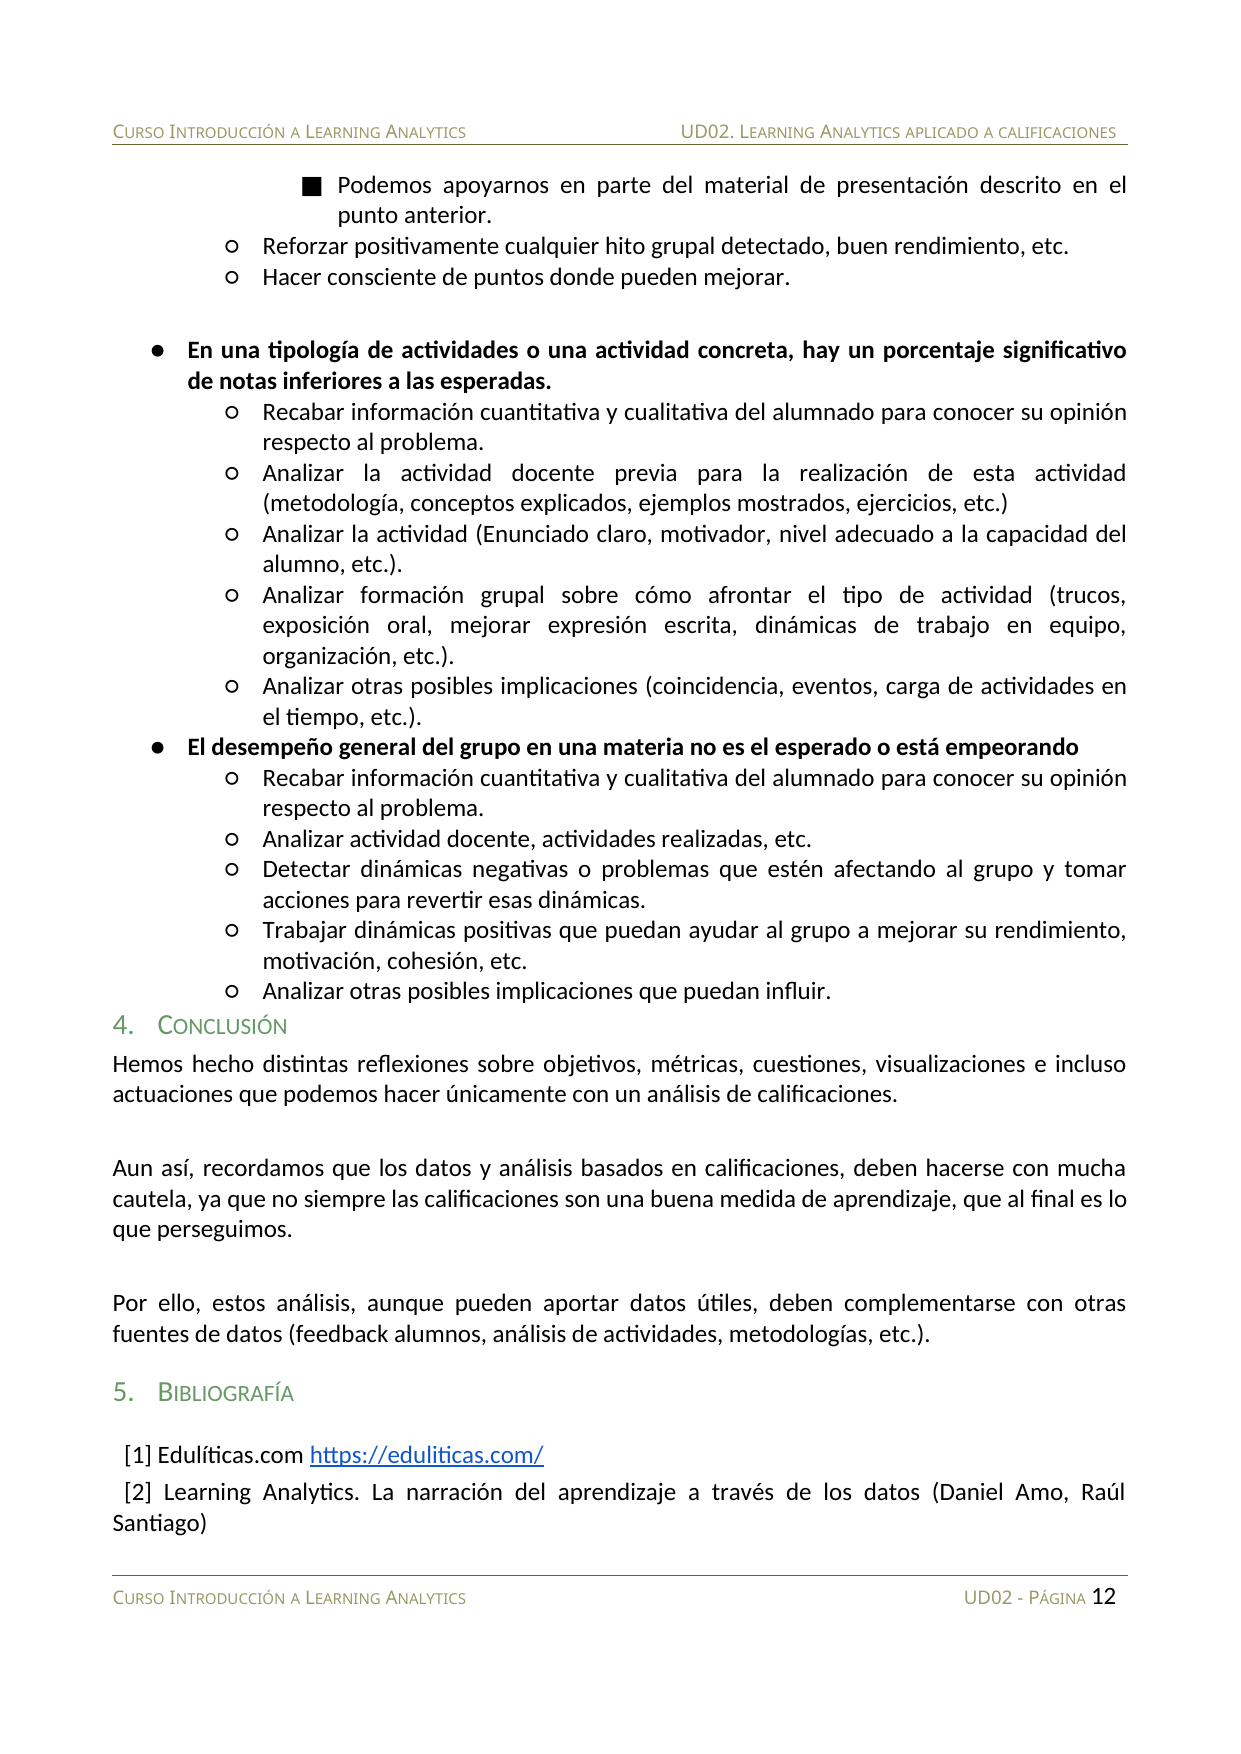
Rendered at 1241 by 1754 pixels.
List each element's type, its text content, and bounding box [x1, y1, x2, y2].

list Analizar otras posibles implicaciones que puedan influir. [225, 976, 1128, 1006]
list Analizar otras posibles implicaciones (coincidencia, eventos, carga de actividades en el tiempo, etc.). [225, 670, 1128, 731]
text [1] Edulíticas.com https://eduliticas.com/ [112, 1439, 1128, 1470]
list Analizar actividad docente, actividades realizadas, etc. [225, 823, 1128, 853]
list Recabar información cuantitativa y cualitativa del alumnado para conocer su opinión respecto al problema. [225, 762, 1128, 823]
subtitle Bibliografía [112, 1373, 1128, 1409]
text Hemos hecho distintas reflexiones sobre objetivos, métricas, cuestiones, visualizaciones e incluso actuaciones que podemos hacer únicamente con un análisis de calificaciones. [112, 1048, 1128, 1109]
list Analizar la actividad docente previa para la realización de esta actividad (metodología, conceptos explicados, ejemplos mostrados, ejercicios, etc.) [225, 457, 1128, 518]
list En una tipología de actividades o una actividad concreta, hay un porcentaje significativo de notas inferiores a las esperadas. [150, 334, 1128, 396]
subtitle Conclusión [112, 1006, 1128, 1042]
text Por ello, estos análisis, aunque pueden aportar datos útiles, deben complementarse con otras fuentes de datos (feedback alumnos, análisis de actividades, metodologías, etc.). [112, 1288, 1128, 1349]
list Trabajar dinámicas positivas que puedan ayudar al grupo a mejorar su rendimiento, motivación, cohesión, etc. [225, 914, 1128, 976]
list Detectar dinámicas negativas o problemas que estén afectando al grupo y tomar acciones para revertir esas dinámicas. [225, 853, 1128, 914]
list Analizar la actividad (Enunciado claro, motivador, nivel adecuado a la capacidad del alumno, etc.). [225, 518, 1128, 579]
list Analizar formación grupal sobre cómo afrontar el tipo de actividad (trucos, exposición oral, mejorar expresión escrita, dinámicas de trabajo en equipo, organización, etc.). [225, 579, 1128, 670]
text [2] Learning Analytics. La narración del aprendizaje a través de los datos (Daniel Amo, Raúl Santiago) [112, 1476, 1128, 1537]
list Podemos apoyarnos en parte del material de presentación descrito en el punto anterior. [300, 169, 1128, 230]
list El desempeño general del grupo en una materia no es el esperado o está empeorando [150, 731, 1128, 762]
list Hacer consciente de puntos donde pueden mejorar. [225, 261, 1128, 291]
list Reforzar positivamente cualquier hito grupal detectado, buen rendimiento, etc. [225, 230, 1128, 261]
list Recabar información cuantitativa y cualitativa del alumnado para conocer su opinión respecto al problema. [225, 396, 1128, 457]
text Aun así, recordamos que los datos y análisis basados en calificaciones, deben hacerse con mucha cautela, ya que no siempre las calificaciones son una buena medida de aprendizaje, que al final es lo que perseguimos. [112, 1153, 1128, 1244]
